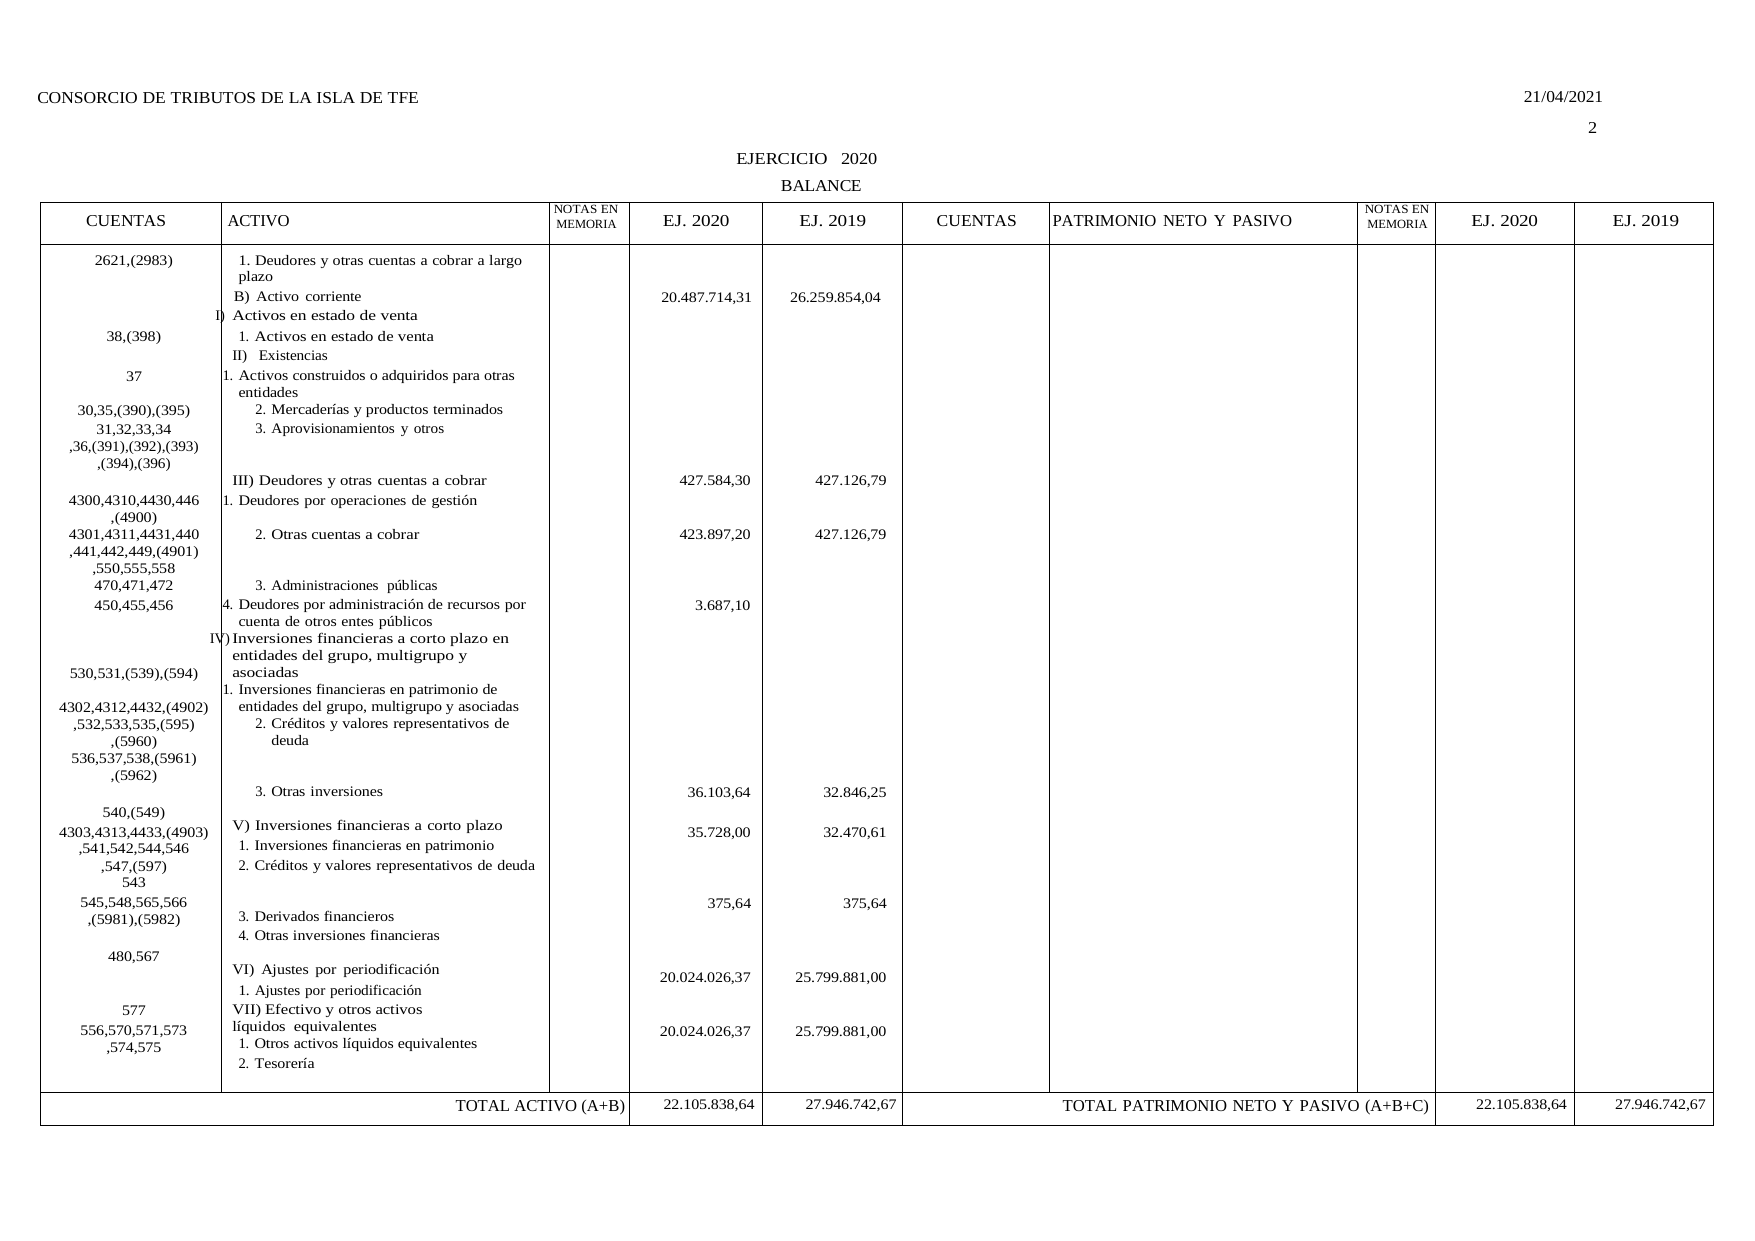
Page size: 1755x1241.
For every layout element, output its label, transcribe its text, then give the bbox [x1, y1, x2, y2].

table_header NOTAS EN MEMORIA [1358, 203, 1435, 244]
table_cell [903, 245, 1049, 1091]
table_header CUENTAS [41, 203, 221, 244]
table_cell 20.487.714,31 427.584,30 423.897,20 3.687,10 36.103,64 35.728,00 375,64 20.024.026,37 20.024.026,37 [630, 245, 762, 1091]
table_cell [550, 245, 629, 1091]
table_header NOTAS EN MEMORIA [550, 203, 629, 244]
table_cell TOTAL ACTIVO (A+B) [41, 1093, 629, 1125]
table_header CUENTAS [903, 203, 1049, 244]
table_cell 1. Deudores y otras cuentas a cobrar a largo plazo B) Activo corriente Activos en estado de venta Activos en estado de venta II) Existencias Activos construidos o adquiridos para otras entidades Mercaderías y productos terminados Aprovisionamientos y otros III) Deudores y otras cuentas a cobrar Deudores por operaciones de gestión Otras cuentas a cobrar Administraciones públicas Deudores por administración de recursos por cuenta de otros entes públicos Inversiones financieras a corto plazo en entidades del grupo, multigrupo y asociadas Inversiones financieras en patrimonio de entidades del grupo, multigrupo y asociadas Créditos y valores representativos de deuda Otras inversiones V) Inversiones financieras a corto plazo Inversiones financieras en patrimonio Créditos y valores representativos de deuda Derivados financieros Otras inversiones financieras VI) Ajustes por periodificación 1. Ajustes por periodificación VII) Efectivo y otros activos líquidos equivalentes Otros activos líquidos equivalentes Tesorería [222, 245, 549, 1091]
table_header EJ. 2020 [630, 203, 762, 244]
table_cell 2621,(2983) 38,(398) 37 30,35,(390),(395) 31,32,33,34 ,36,(391),(392),(393) ,(394),(396) 4300,4310,4430,446 ,(4900) 4301,4311,4431,440 ,441,442,449,(4901) ,550,555,558 470,471,472 450,455,456 530,531,(539),(594) 4302,4312,4432,(4902) ,532,533,535,(595) ,(5960) 536,537,538,(5961) ,(5962) 540,(549) 4303,4313,4433,(4903) ,541,542,544,546 ,547,(597) 543 545,548,565,566 ,(5981),(5982) 480,567 577 556,570,571,573 ,574,575 [41, 245, 221, 1091]
table_header EJ. 2020 [1436, 203, 1574, 244]
table_cell TOTAL PATRIMONIO NETO Y PASIVO (A+B+C) [903, 1093, 1435, 1125]
table_cell 27.946.742,67 [1575, 1093, 1713, 1125]
table_header EJ. 2019 [763, 203, 902, 244]
table_cell 27.946.742,67 [763, 1093, 902, 1125]
table_cell 22.105.838,64 [630, 1093, 762, 1125]
table_cell [1358, 245, 1435, 1091]
table_cell [1050, 245, 1357, 1091]
table_cell [1436, 245, 1574, 1091]
table_cell [1575, 245, 1713, 1091]
table_header PATRIMONIO NETO Y PASIVO [1050, 203, 1357, 244]
table_cell 22.105.838,64 [1436, 1093, 1574, 1125]
table_cell 26.259.854,04 427.126,79 427.126,79 32.846,25 32.470,61 375,64 25.799.881,00 25.799.881,00 [763, 245, 902, 1091]
table_header EJ. 2019 [1575, 203, 1713, 244]
table_header ACTIVO [222, 203, 549, 244]
